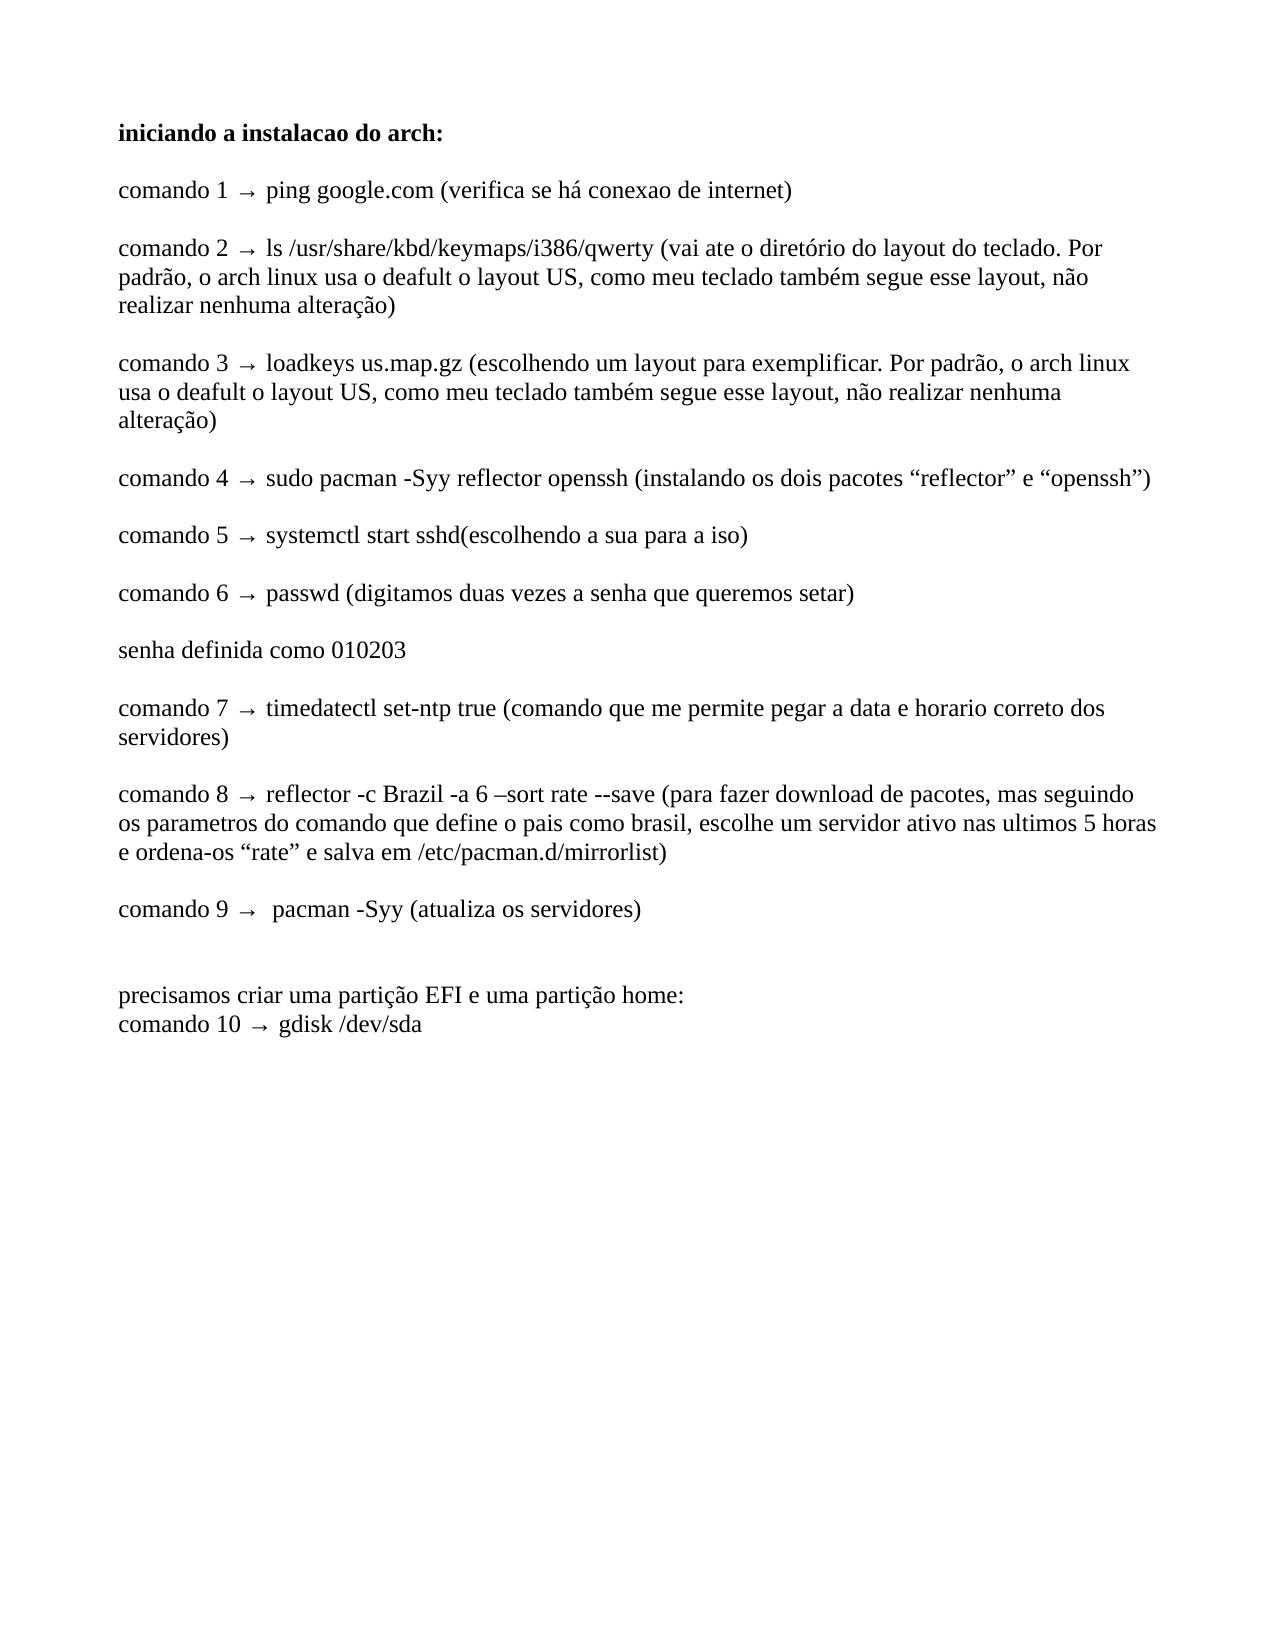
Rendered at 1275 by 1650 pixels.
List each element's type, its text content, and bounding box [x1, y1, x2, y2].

text comando 1 → ping google.com (verifica se há conexao de internet) [118, 176, 1157, 204]
text comando 6 → passwd (digitamos duas vezes a senha que queremos setar) [118, 578, 1157, 607]
text comando 3 → loadkeys us.map.gz (escolhendo um layout para exemplificar. Por padrão, o arch linux usa o deafult o layout US, como meu teclado também segue esse layout, não realizar nenhuma alteração) [118, 348, 1157, 434]
text comando 4 → sudo pacman -Syy reflector openssh (instalando os dois pacotes “reflector” e “openssh”) [118, 463, 1157, 492]
text comando 5 → systemctl start sshd(escolhendo a sua para a iso) [118, 521, 1157, 549]
text senha definida como 010203 [118, 636, 1157, 664]
text comando 10 → gdisk /dev/sda [118, 1009, 1157, 1038]
text iniciando a instalacao do arch: [118, 118, 1157, 147]
text comando 9 → pacman -Syy (atualiza os servidores) [118, 894, 1157, 923]
text comando 2 → ls /usr/share/kbd/keymaps/i386/qwerty (vai ate o diretório do layout do teclado. Por padrão, o arch linux usa o deafult o layout US, como meu teclado também segue esse layout, não realizar nenhuma alteração) [118, 233, 1157, 319]
text comando 8 → reflector -c Brazil -a 6 –sort rate --save (para fazer download de pacotes, mas seguindo os parametros do comando que define o pais como brasil, escolhe um servidor ativo nas ultimos 5 horas e ordena-os “rate” e salva em /etc/pacman.d/mirrorlist) [118, 779, 1157, 866]
text comando 7 → timedatectl set-ntp true (comando que me permite pegar a data e horario correto dos servidores) [118, 693, 1157, 751]
text precisamos criar uma partição EFI e uma partição home: [118, 981, 1157, 1009]
